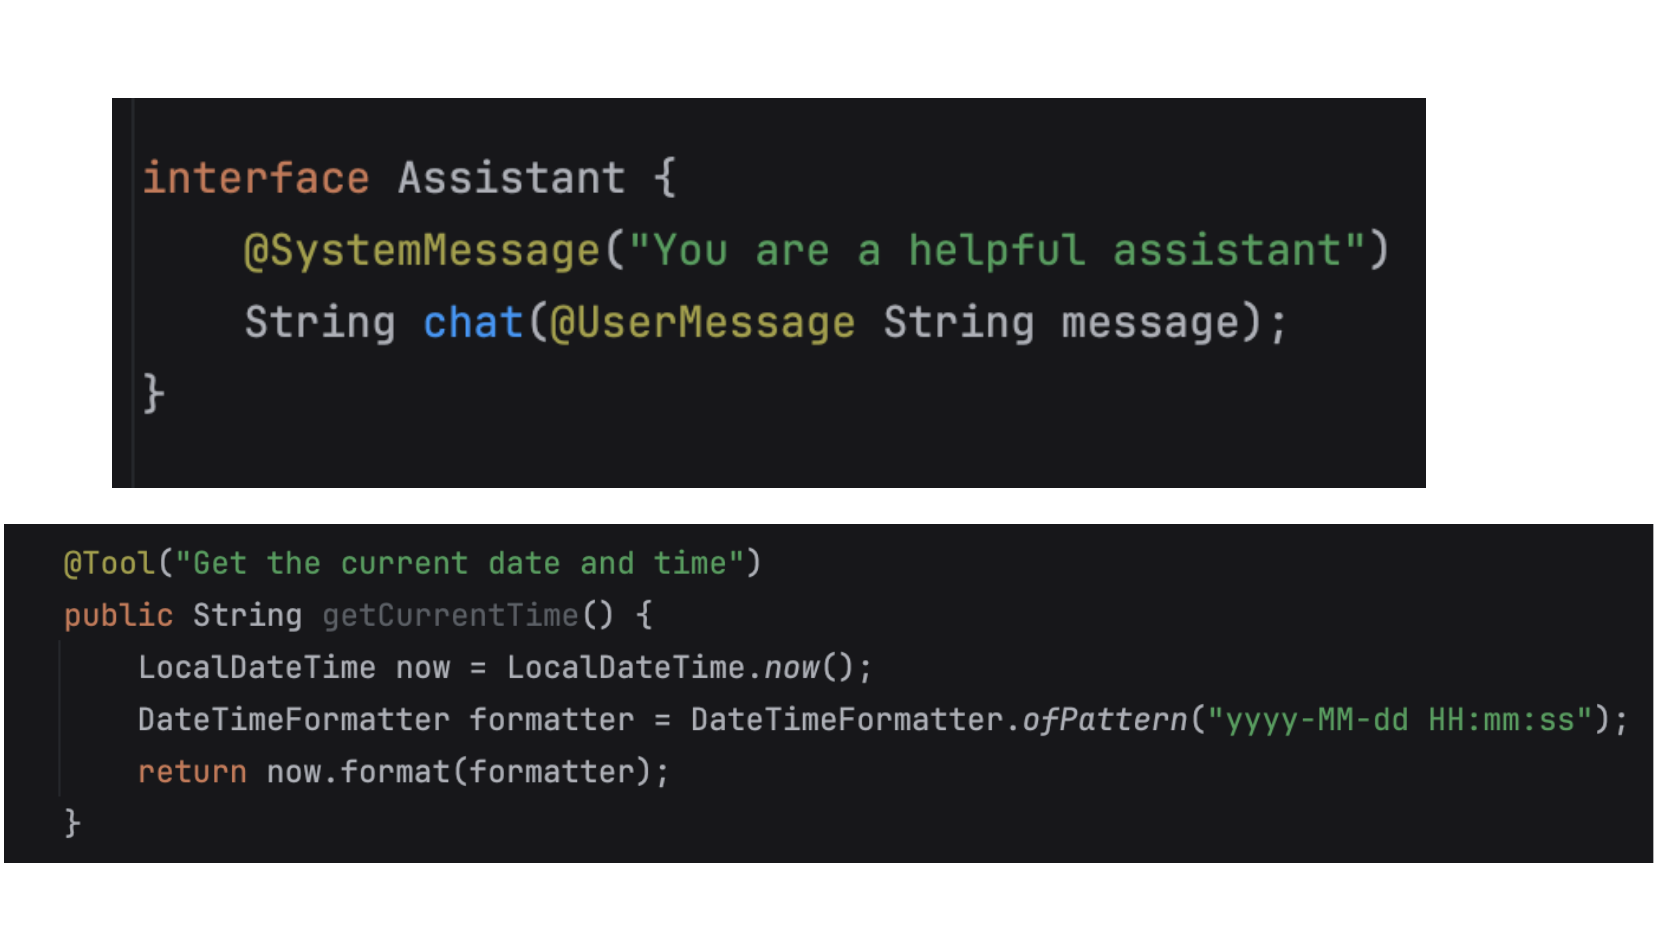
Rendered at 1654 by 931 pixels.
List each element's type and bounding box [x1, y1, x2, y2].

picture [4, 524, 1654, 863]
picture [112, 98, 1426, 488]
